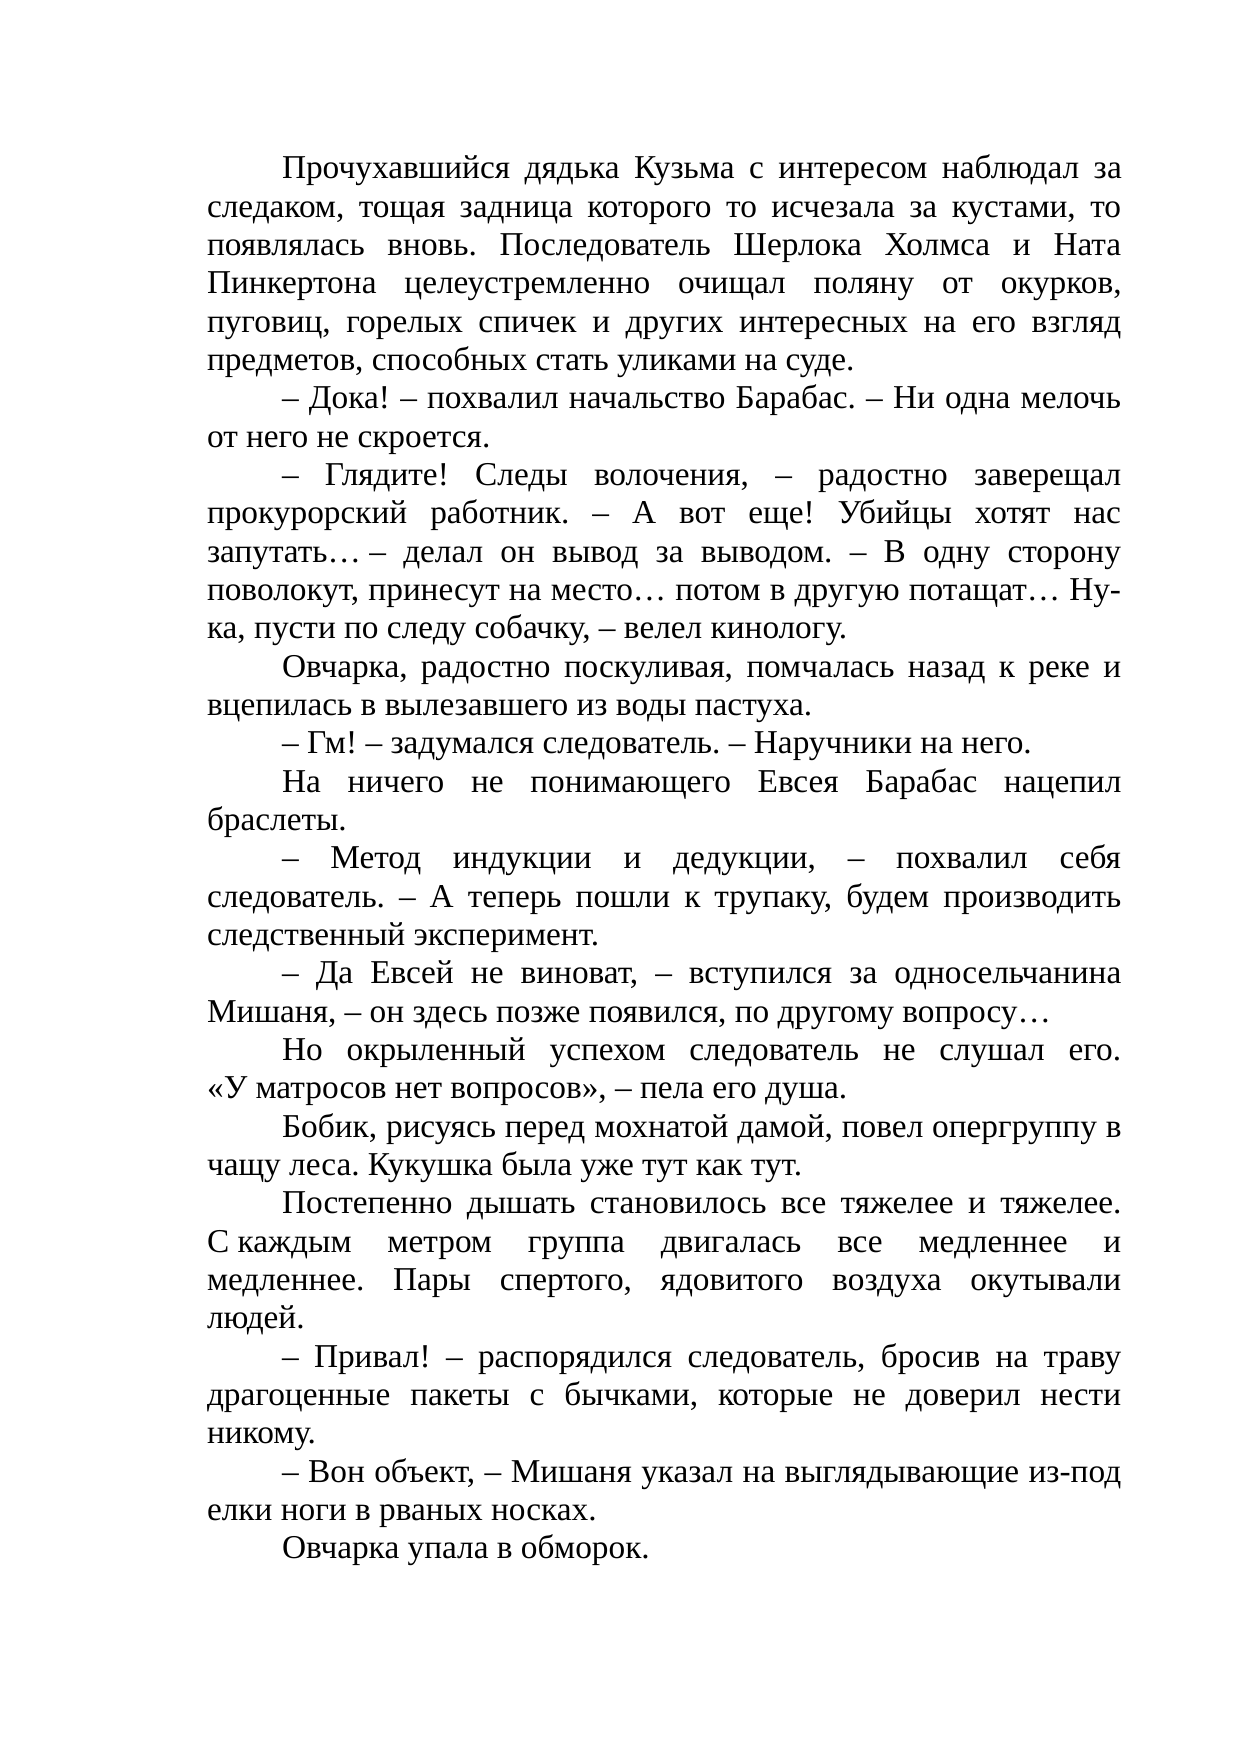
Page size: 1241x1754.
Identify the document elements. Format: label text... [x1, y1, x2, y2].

subtitle – Да Евсей не виноват, – вступился за односельчанина Мишаня, – он здесь позже появился, по другому вопросу… [207, 953, 1122, 1029]
subtitle Овчарка, радостно поскуливая, помчалась назад к реке и вцепилась в вылезавшего из воды пастуха. [207, 646, 1122, 723]
subtitle – Гм! – задумался следователь. – Наручники на него. [207, 723, 1122, 761]
subtitle Овчарка упала в обморок. [207, 1528, 1122, 1566]
subtitle Прочухавшийся дядька Кузьма с интересом наблюдал за следаком, тощая задница которого то исчезала за кустами, то появлялась вновь. Последователь Шерлока Холмса и Ната Пинкертона целеустремленно очищал поляну от окурков, пуговиц, горелых спичек и других интересных на его взгляд предметов, способных стать уликами на суде. [207, 148, 1122, 378]
subtitle – Привал! – распорядился следователь, бросив на траву драгоценные пакеты с бычками, которые не доверил нести никому. [207, 1336, 1122, 1451]
subtitle – Глядите! Следы волочения, – радостно заверещал прокурорский работник. – А вот еще! Убийцы хотят нас запутать… – делал он вывод за выводом. – В одну сторону поволокут, принесут на место… потом в другую потащат… Ну-ка, пусти по следу собачку, – велел кинологу. [207, 454, 1122, 646]
subtitle – Дока! – похвалил начальство Барабас. – Ни одна мелочь от него не скроется. [207, 378, 1122, 454]
subtitle Но окрыленный успехом следователь не слушал его. «У матросов нет вопросов», – пела его душа. [207, 1029, 1122, 1106]
subtitle Постепенно дышать становилось все тяжелее и тяжелее. С каждым метром группа двигалась все медленнее и медленнее. Пары спертого, ядовитого воздуха окутывали людей. [207, 1183, 1122, 1336]
subtitle На ничего не понимающего Евсея Барабас нацепил браслеты. [207, 761, 1122, 838]
subtitle – Вон объект, – Мишаня указал на выглядывающие из-под елки ноги в рваных носках. [207, 1451, 1122, 1528]
subtitle – Метод индукции и дедукции, – похвалил себя следователь. – А теперь пошли к трупаку, будем производить следственный эксперимент. [207, 838, 1122, 953]
subtitle Бобик, рисуясь перед мохнатой дамой, повел опергруппу в чащу леса. Кукушка была уже тут как тут. [207, 1106, 1122, 1183]
